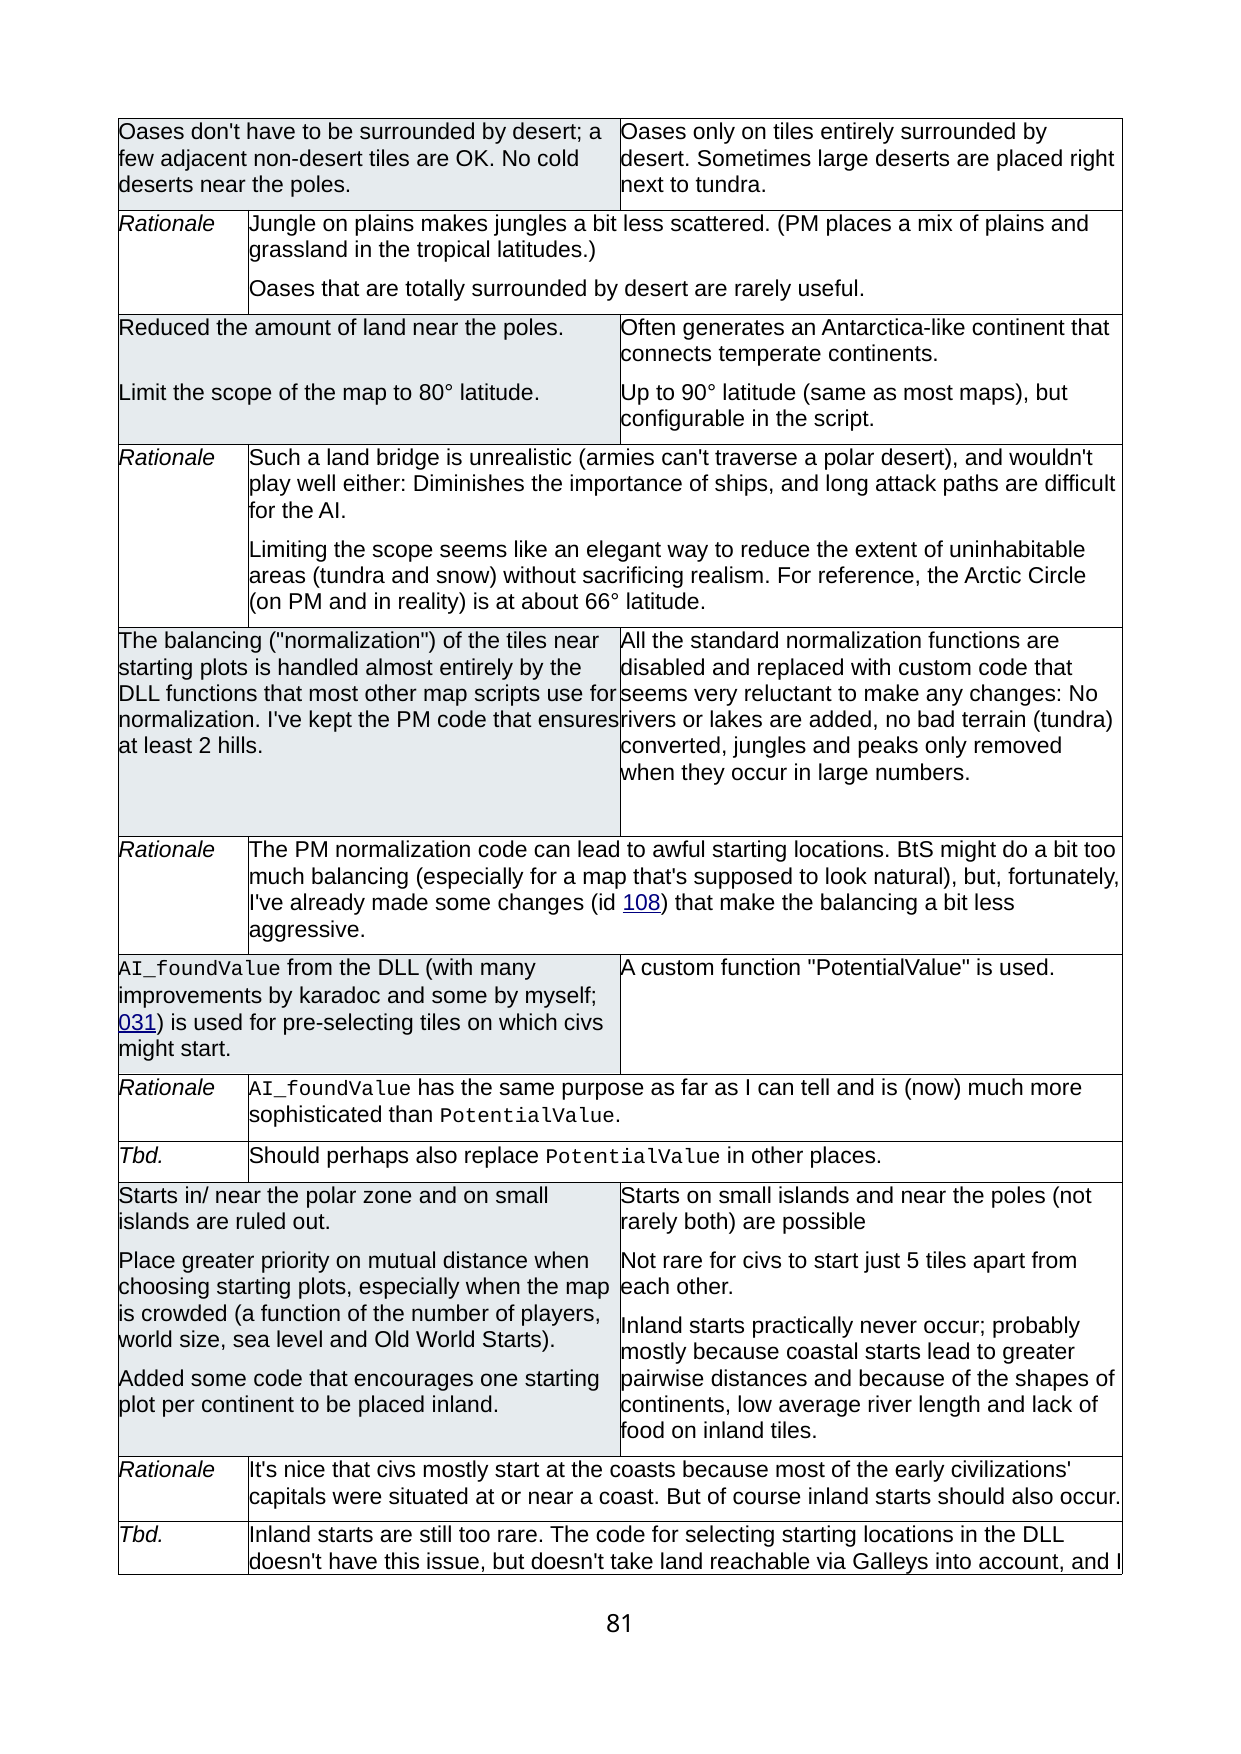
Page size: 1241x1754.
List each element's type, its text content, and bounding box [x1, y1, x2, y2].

table_cell Inland starts are still too rare. The code for selecting starting locations in the DLL doesn't have this issue, but doesn't take land reachable via Galleys into account, and I [249, 1522, 1122, 1574]
table_cell Oases only on tiles entirely surrounded by desert. Sometimes large deserts are placed right next to tundra. [621, 119, 1122, 210]
table_cell A custom function "PotentialValue" is used. [621, 955, 1122, 1073]
table_cell Jungle on plains makes jungles a bit less scattered. (PM places a mix of plains and grassland in the tropical latitudes.) Oases that are totally surrounded by desert are rarely useful. [249, 211, 1122, 314]
table_cell Tbd. [119, 1522, 248, 1574]
table_cell Reduced the amount of land near the poles. Limit the scope of the map to 80° latitude. [119, 315, 620, 444]
table_cell Rationale [119, 837, 248, 954]
table_cell All the standard normalization functions are disabled and replaced with custom code that seems very reluctant to make any changes: No rivers or lakes are added, no bad terrain (tundra) converted, jungles and peaks only removed when they occur in large numbers. [621, 628, 1122, 836]
table_cell It's nice that civs mostly start at the coasts because most of the early civilizations' capitals were situated at or near a coast. But of course inland starts should also occur. [249, 1457, 1122, 1521]
table_cell The PM normalization code can lead to awful starting locations. BtS might do a bit too much balancing (especially for a map that's supposed to look natural), but, fortunately, I've already made some changes (id 108) that make the balancing a bit less aggressive. [249, 837, 1122, 954]
table_cell Rationale [119, 211, 248, 314]
table_cell AI_foundValue from the DLL (with many improvements by karadoc and some by myself; 031) is used for pre-selecting tiles on which civs might start. [119, 955, 620, 1073]
table_cell Should perhaps also replace PotentialValue in other places. [249, 1142, 1122, 1182]
table_cell AI_foundValue has the same purpose as far as I can tell and is (now) much more sophisticated than PotentialValue. [249, 1075, 1122, 1141]
table_cell Such a land bridge is unrealistic (armies can't traverse a polar desert), and wouldn't play well either: Diminishes the importance of ships, and long attack paths are difficult for the AI. Limiting the scope seems like an elegant way to reduce the extent of uninhabitable areas (tundra and snow) without sacrificing realism. For reference, the Arctic Circle (on PM and in reality) is at about 66° latitude. [249, 445, 1122, 627]
table_cell Rationale [119, 1457, 248, 1521]
table_cell Rationale [119, 1075, 248, 1141]
table_cell Often generates an Antarctica-like continent that connects temperate continents. Up to 90° latitude (same as most maps), but configurable in the script. [621, 315, 1122, 444]
table_cell The balancing ("normalization") of the tiles near starting plots is handled almost entirely by the DLL functions that most other map scripts use for normalization. I've kept the PM code that ensures at least 2 hills. [119, 628, 620, 836]
table_cell Starts in/ near the polar zone and on small islands are ruled out. Place greater priority on mutual distance when choosing starting plots, especially when the map is crowded (a function of the number of players, world size, sea level and Old World Starts). Added some code that encourages one starting plot per continent to be placed inland. [119, 1183, 620, 1456]
table_cell Starts on small islands and near the poles (not rarely both) are possible Not rare for civs to start just 5 tiles apart from each other. Inland starts practically never occur; probably mostly because coastal starts lead to greater pairwise distances and because of the shapes of continents, low average river length and lack of food on inland tiles. [621, 1183, 1122, 1456]
table_cell Tbd. [119, 1142, 248, 1182]
table_cell Rationale [119, 445, 248, 627]
table_cell Oases don't have to be surrounded by desert; a few adjacent non-desert tiles are OK. No cold deserts near the poles. [119, 119, 620, 210]
